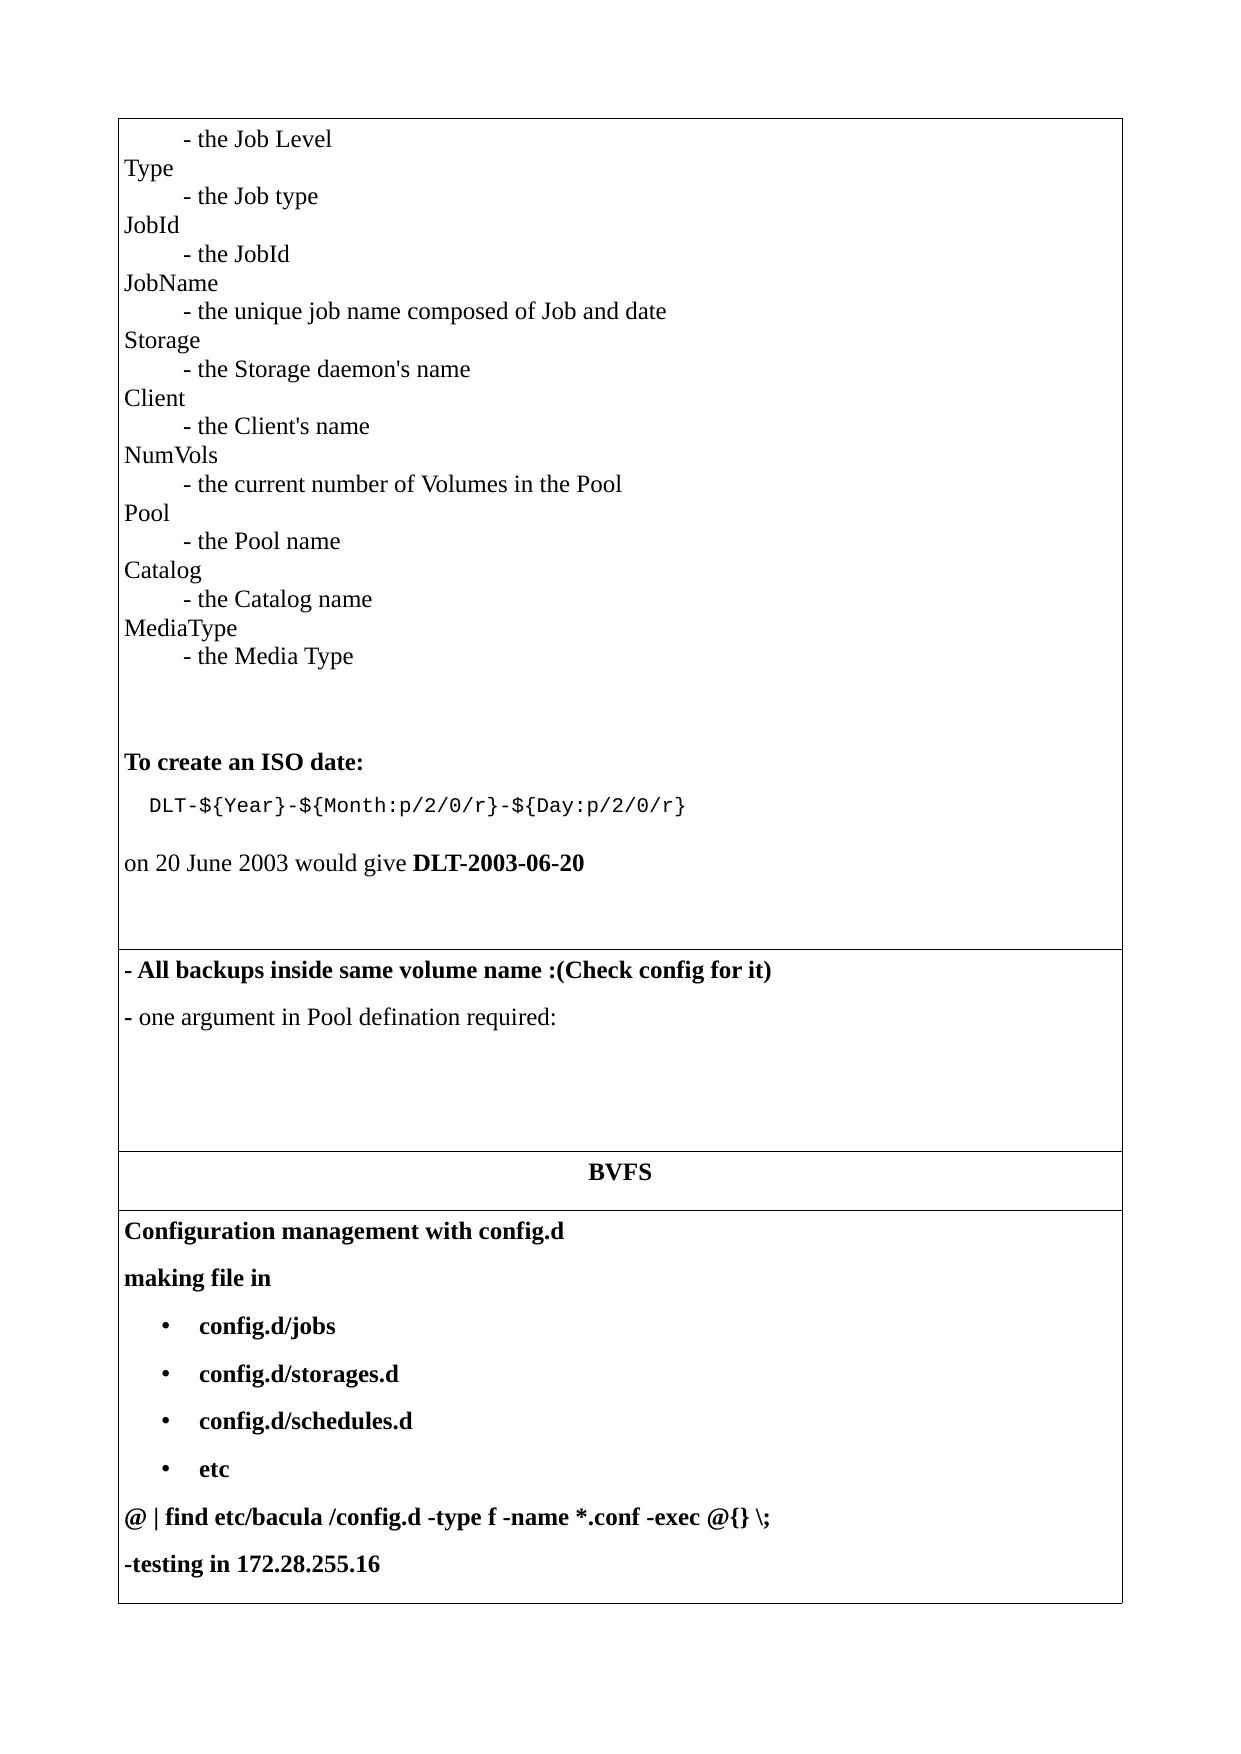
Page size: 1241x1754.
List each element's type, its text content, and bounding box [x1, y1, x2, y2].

table_cell Configuration management with config.d making file in config.d/jobs config.d/storages.d config.d/schedules.d etc @ | find etc/bacula /config.d -type f -name *.conf -exec @{} \; -testing in 172.28.255.16 [119, 1211, 1122, 1602]
table_cell - the Job Level Type - the Job type JobId - the JobId JobName - the unique job name composed of Job and date Storage - the Storage daemon's name Client - the Client's name NumVols - the current number of Volumes in the Pool Pool - the Pool name Catalog - the Catalog name MediaType - the Media Type To create an ISO date: DLT-${Year}-${Month:p/2/0/r}-${Day:p/2/0/r} on 20 June 2003 would give DLT-2003-06-20 [119, 119, 1122, 949]
table_cell - All backups inside same volume name :(Check config for it) - one argument in Pool defination required: [119, 950, 1122, 1151]
table_cell BVFS [119, 1152, 1122, 1210]
